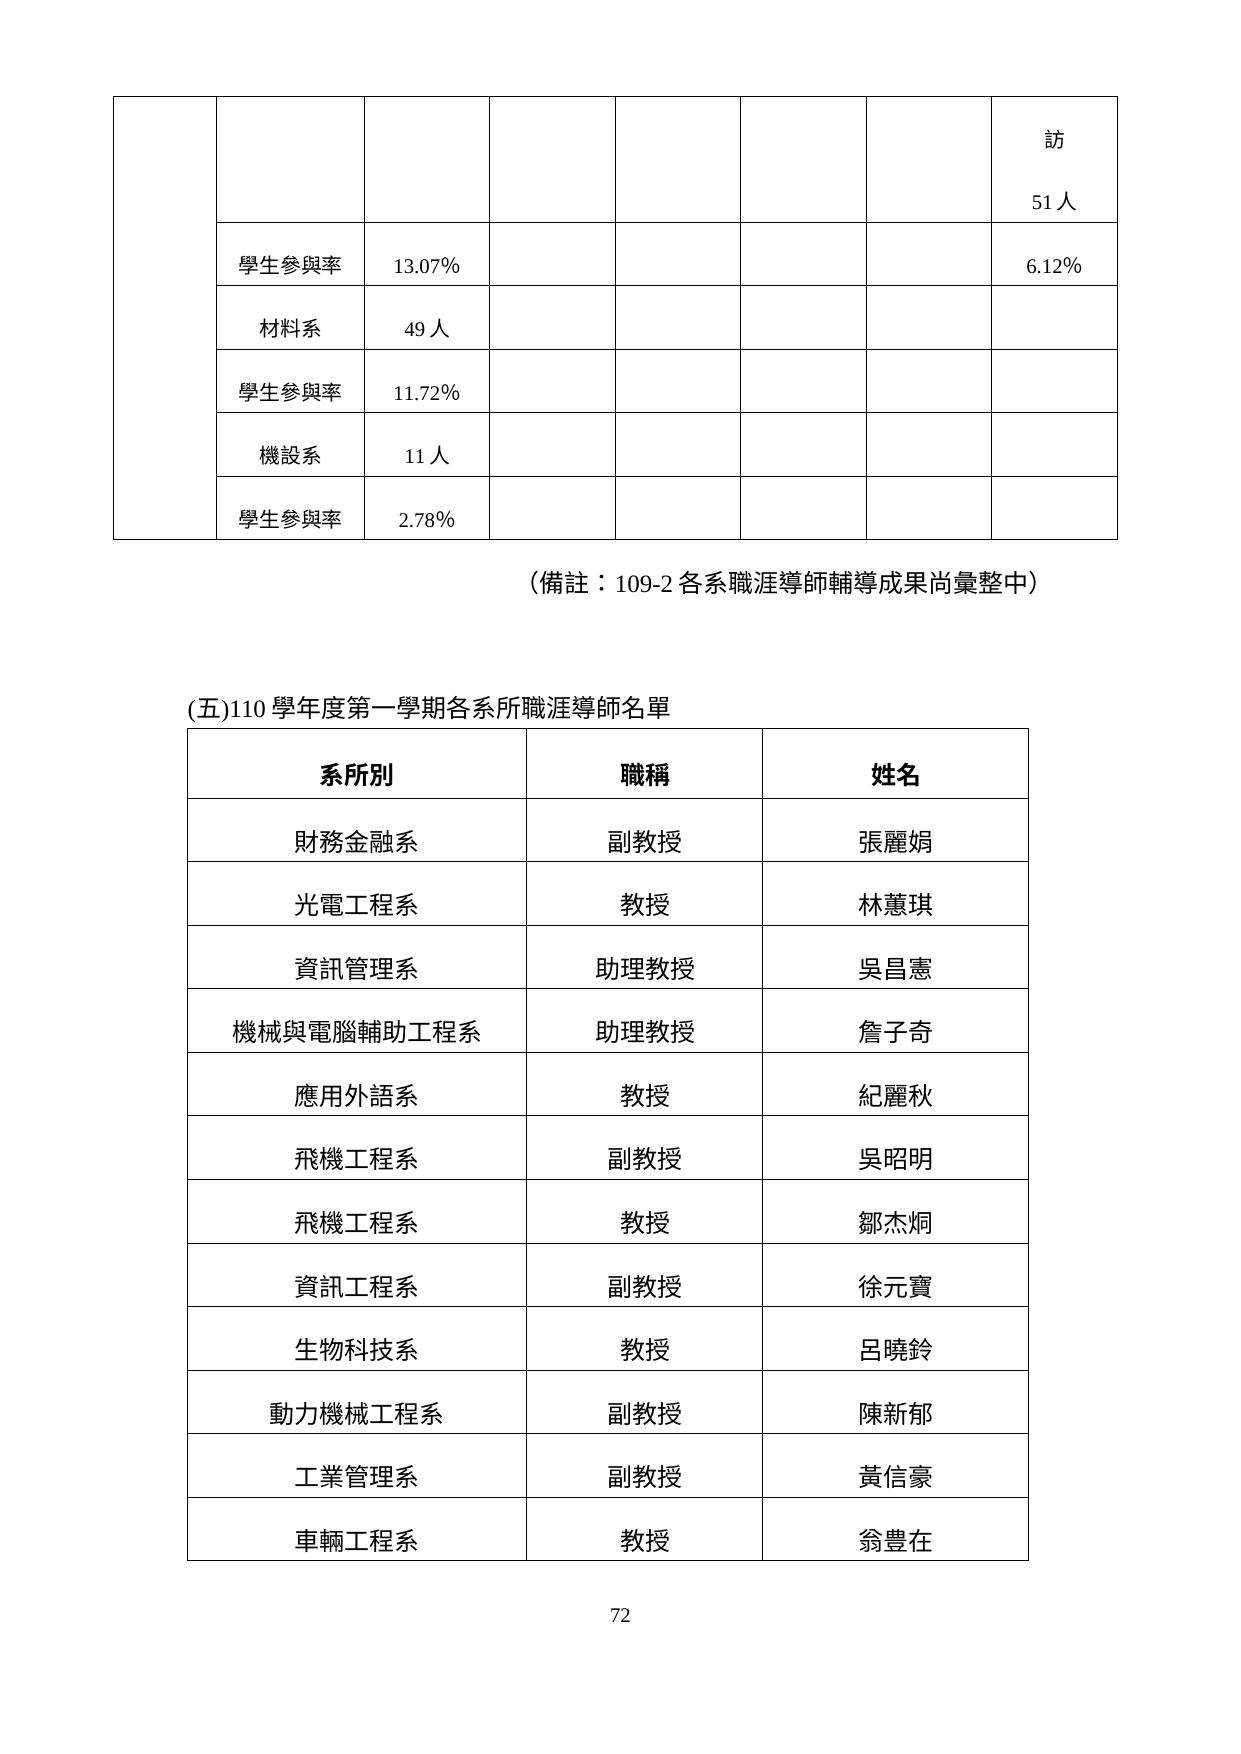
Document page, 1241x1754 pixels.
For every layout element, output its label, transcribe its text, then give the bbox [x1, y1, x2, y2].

table_cell 吳昌憲 [763, 926, 1028, 988]
table_cell [490, 286, 615, 349]
table_cell [114, 97, 216, 539]
text （備註：109-2各系職涯導師輔導成果尚彙整中） [187, 540, 1053, 603]
table_cell 飛機工程系 [188, 1180, 526, 1242]
table_cell 黃信豪 [763, 1434, 1028, 1497]
table_cell [992, 286, 1117, 349]
table_cell 49人 [365, 286, 489, 349]
table_cell 吳昭明 [763, 1116, 1028, 1179]
table_cell [616, 477, 740, 539]
table_cell 教授 [527, 1180, 762, 1242]
table_cell 教授 [527, 1307, 762, 1369]
table_cell [867, 477, 991, 539]
table_cell [741, 223, 866, 285]
table_cell 陳新郁 [763, 1371, 1028, 1433]
table_cell 動力機械工程系 [188, 1371, 526, 1433]
table_cell [867, 350, 991, 412]
table_cell 副教授 [527, 1116, 762, 1179]
table_cell 教授 [527, 862, 762, 925]
table_cell 副教授 [527, 1244, 762, 1306]
table_header 姓名 [763, 729, 1028, 798]
table_cell [365, 97, 489, 222]
table_cell 林蕙琪 [763, 862, 1028, 925]
table_cell 財務金融系 [188, 799, 526, 861]
table_cell [217, 97, 364, 222]
table_cell 徐元寶 [763, 1244, 1028, 1306]
table_cell 機械與電腦輔助工程系 [188, 989, 526, 1052]
table_cell [992, 350, 1117, 412]
table_cell 詹子奇 [763, 989, 1028, 1052]
table_header 系所別 [188, 729, 526, 798]
table_cell [616, 223, 740, 285]
text (五)110學年度第一學期各系所職涯導師名單 [187, 665, 1053, 728]
table_cell [741, 286, 866, 349]
table_cell 13.07％ [365, 223, 489, 285]
table_cell 張麗娟 [763, 799, 1028, 861]
table_cell [741, 97, 866, 222]
table_cell [867, 413, 991, 476]
table_cell 教授 [527, 1053, 762, 1115]
table_cell 應用外語系 [188, 1053, 526, 1115]
table_cell [490, 477, 615, 539]
table_cell 11.72％ [365, 350, 489, 412]
table_cell 工業管理系 [188, 1434, 526, 1497]
table_cell [490, 223, 615, 285]
table_cell 呂曉鈴 [763, 1307, 1028, 1369]
table_cell [616, 413, 740, 476]
table_cell 學生參與率 [217, 350, 364, 412]
table_cell 車輛工程系 [188, 1498, 526, 1560]
table_cell 飛機工程系 [188, 1116, 526, 1179]
table_cell 鄒杰烔 [763, 1180, 1028, 1242]
table_cell 機設系 [217, 413, 364, 476]
table_cell 光電工程系 [188, 862, 526, 925]
table_cell [490, 350, 615, 412]
table_cell [616, 286, 740, 349]
table_cell [867, 223, 991, 285]
table_cell 副教授 [527, 1434, 762, 1497]
table_cell 生物科技系 [188, 1307, 526, 1369]
table_cell 學生參與率 [217, 477, 364, 539]
table_cell 助理教授 [527, 926, 762, 988]
table_cell [867, 286, 991, 349]
table_cell [992, 477, 1117, 539]
table_cell [741, 477, 866, 539]
table_cell [867, 97, 991, 222]
table_cell [992, 413, 1117, 476]
table_cell [490, 413, 615, 476]
table_cell 資訊工程系 [188, 1244, 526, 1306]
table_cell 副教授 [527, 799, 762, 861]
table_cell 教授 [527, 1498, 762, 1560]
table_cell 助理教授 [527, 989, 762, 1052]
table_cell 學生參與率 [217, 223, 364, 285]
table_cell [741, 413, 866, 476]
table_cell 翁豊在 [763, 1498, 1028, 1560]
table_cell 資訊管理系 [188, 926, 526, 988]
table_cell 11人 [365, 413, 489, 476]
table_cell [741, 350, 866, 412]
table_cell 紀麗秋 [763, 1053, 1028, 1115]
table_cell 副教授 [527, 1371, 762, 1433]
table_cell 2.78％ [365, 477, 489, 539]
table_cell 訪 51人 [992, 97, 1117, 222]
table_cell 材料系 [217, 286, 364, 349]
table_cell [616, 97, 740, 222]
table_cell 6.12％ [992, 223, 1117, 285]
table_header 職稱 [527, 729, 762, 798]
table_cell [616, 350, 740, 412]
table_cell [490, 97, 615, 222]
